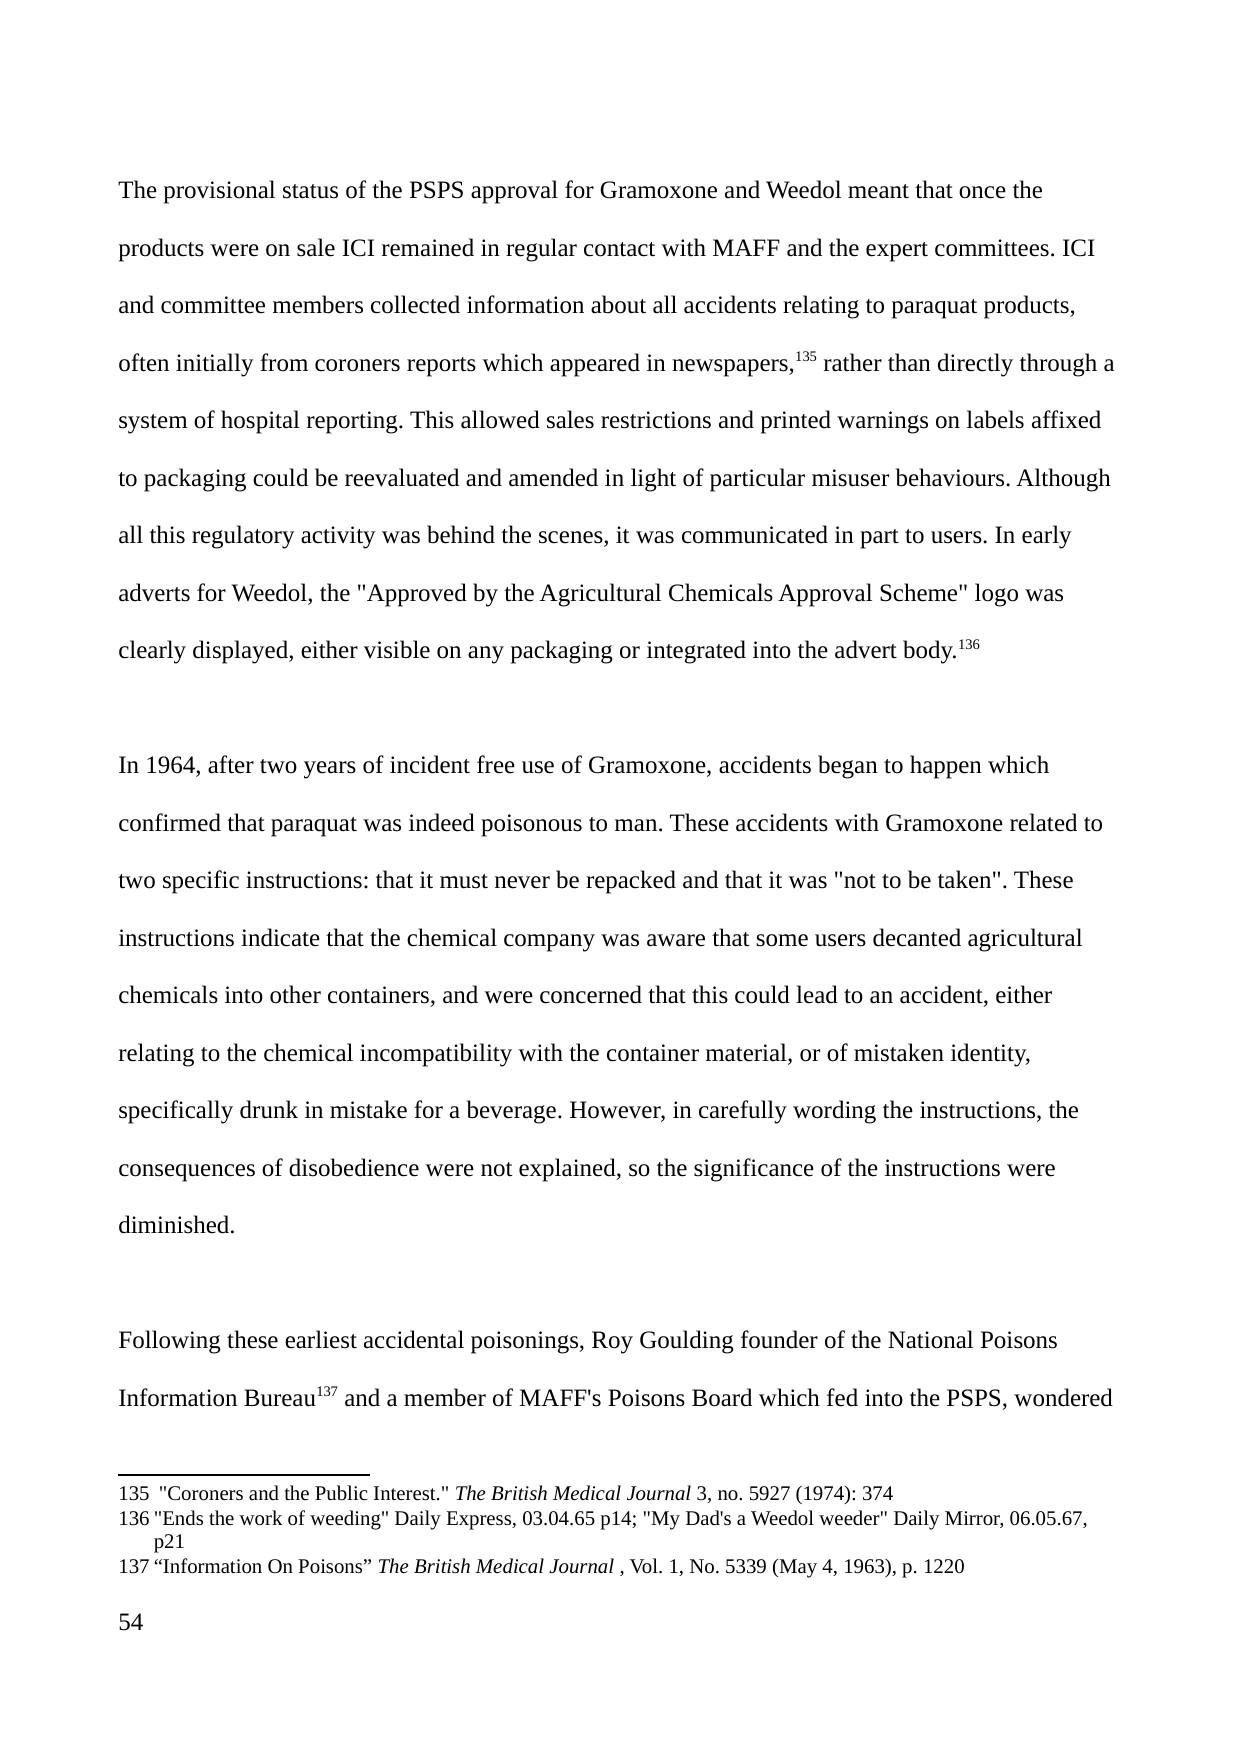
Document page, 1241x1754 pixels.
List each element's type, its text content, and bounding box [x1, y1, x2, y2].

text Following these earliest accidental poisonings, Roy Goulding founder of the National Poisons Information Bureau and a member of MAFF's Poisons Board which fed into the PSPS, wondered [118, 1326, 1122, 1412]
text “Information On Poisons” The British Medical Journal , Vol. 1, No. 5339 (May 4, 1963), p. 1220 [118, 1553, 1122, 1578]
text "Coroners and the Public Interest." The British Medical Journal 3, no. 5927 (1974): 374 [118, 1481, 1122, 1505]
text "Ends the work of weeding" Daily Express, 03.04.65 p14; "My Dad's a Weedol weeder" Daily Mirror, 06.05.67, p21 [118, 1505, 1122, 1553]
text The provisional status of the PSPS approval for Gramoxone and Weedol meant that once the products were on sale ICI remained in regular contact with MAFF and the expert committees. ICI and committee members collected information about all accidents relating to paraquat products, often initially from coroners reports which appeared in newspapers, rather than directly through a system of hospital reporting. This allowed sales restrictions and printed warnings on labels affixed to packaging could be reevaluated and amended in light of particular misuser behaviours. Although all this regulatory activity was behind the scenes, it was communicated in part to users. In early adverts for Weedol, the "Approved by the Agricultural Chemicals Approval Scheme" logo was clearly displayed, either visible on any packaging or integrated into the advert body. [118, 176, 1122, 664]
text In 1964, after two years of incident free use of Gramoxone, accidents began to happen which confirmed that paraquat was indeed poisonous to man. These accidents with Gramoxone related to two specific instructions: that it must never be repacked and that it was "not to be taken". These instructions indicate that the chemical company was aware that some users decanted agricultural chemicals into other containers, and were concerned that this could lead to an accident, either relating to the chemical incompatibility with the container material, or of mistaken identity, specifically drunk in mistake for a beverage. However, in carefully wording the instructions, the consequences of disobedience were not explained, so the significance of the instructions were diminished. [118, 751, 1122, 1239]
